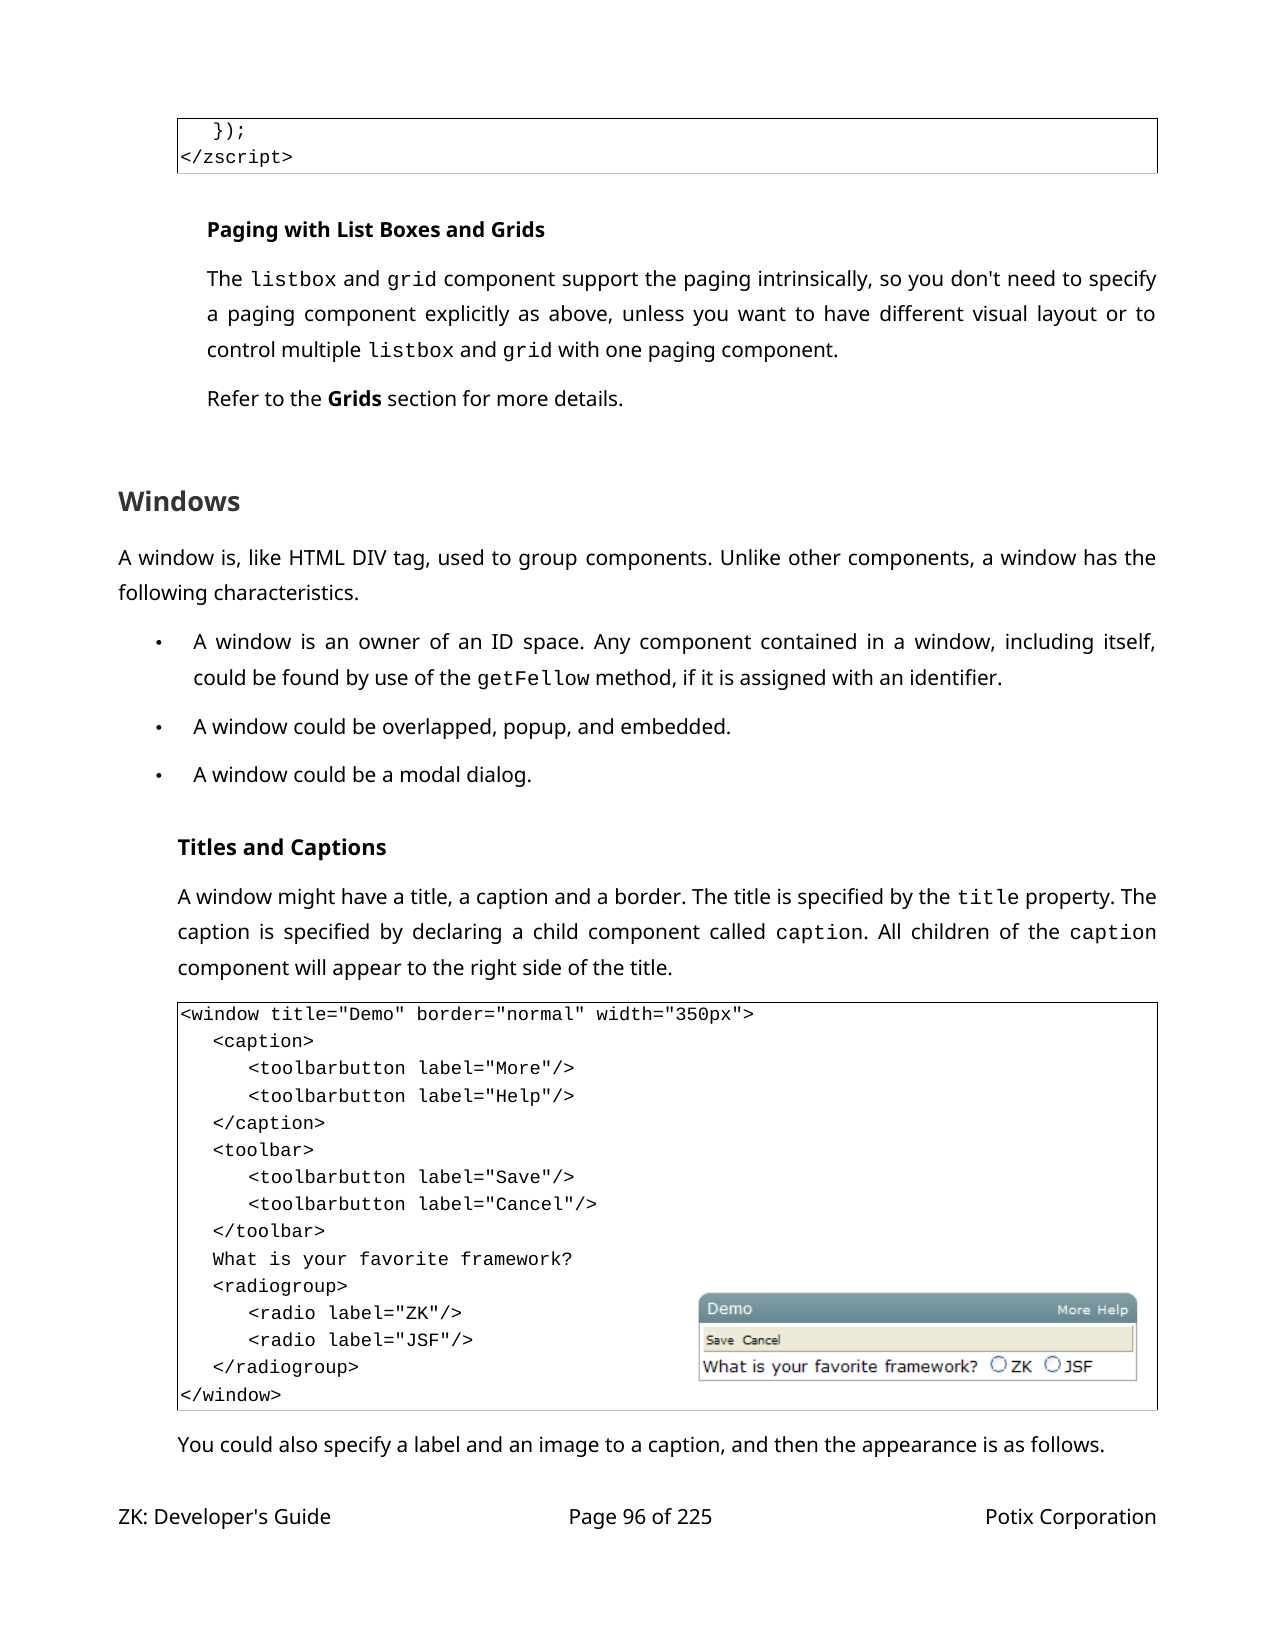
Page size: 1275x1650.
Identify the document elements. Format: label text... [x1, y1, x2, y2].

text <toolbarbutton label="Help"/> [178, 1083, 1157, 1108]
text What is your favorite framework? [178, 1247, 1157, 1271]
text </caption> [178, 1111, 1157, 1135]
text [1141, 1355, 1157, 1379]
text </window> [178, 1382, 1157, 1410]
text <toolbar> [178, 1138, 1157, 1162]
text </radiogroup> [178, 1355, 695, 1379]
text </toolbar> [178, 1219, 1157, 1244]
text Refer to the Grids section for more details. [207, 384, 1157, 412]
text <radiogroup> [178, 1274, 1157, 1298]
list A window could be a modal dialog. [156, 761, 1157, 789]
list A window is an owner of an ID space. Any component contained in a window, including itself, could be found by use of the getFellow method, if it is assigned with an identifier. [156, 627, 1157, 691]
text <radio label="ZK"/> [178, 1301, 695, 1325]
subtitle Paging with List Boxes and Grids [207, 215, 1157, 243]
text <toolbarbutton label="Cancel"/> [178, 1192, 1157, 1216]
text A window might have a title, a caption and a border. The title is specified by the title property. The caption is specified by declaring a child component called caption. All children of the caption component will appear to the right side of the title. [177, 882, 1157, 981]
text <radio label="JSF"/> [178, 1328, 695, 1352]
text <toolbarbutton label="More"/> [178, 1056, 1157, 1081]
picture [695, 1289, 1141, 1385]
text <window title="Demo" border="normal" width="350px"> [178, 1003, 1157, 1026]
text A window is, like HTML DIV tag, used to group components. Unlike other components, a window has the following characteristics. [118, 543, 1157, 607]
text [1141, 1301, 1157, 1325]
text </zscript> [178, 145, 1157, 173]
text }); [178, 119, 1157, 142]
list A window could be overlapped, popup, and embedded. [156, 712, 1157, 740]
text <toolbarbutton label="Save"/> [178, 1165, 1157, 1189]
subtitle Titles and Captions [177, 831, 1157, 861]
text You could also specify a label and an image to a caption, and then the appearance is as follows. [177, 1430, 1157, 1459]
subtitle Windows [118, 483, 1157, 520]
text <caption> [178, 1029, 1157, 1053]
text The listbox and grid component support the paging intrinsically, so you don't need to specify a paging component explicitly as above, unless you want to have different visual layout or to control multiple listbox and grid with one paging component. [207, 264, 1157, 363]
